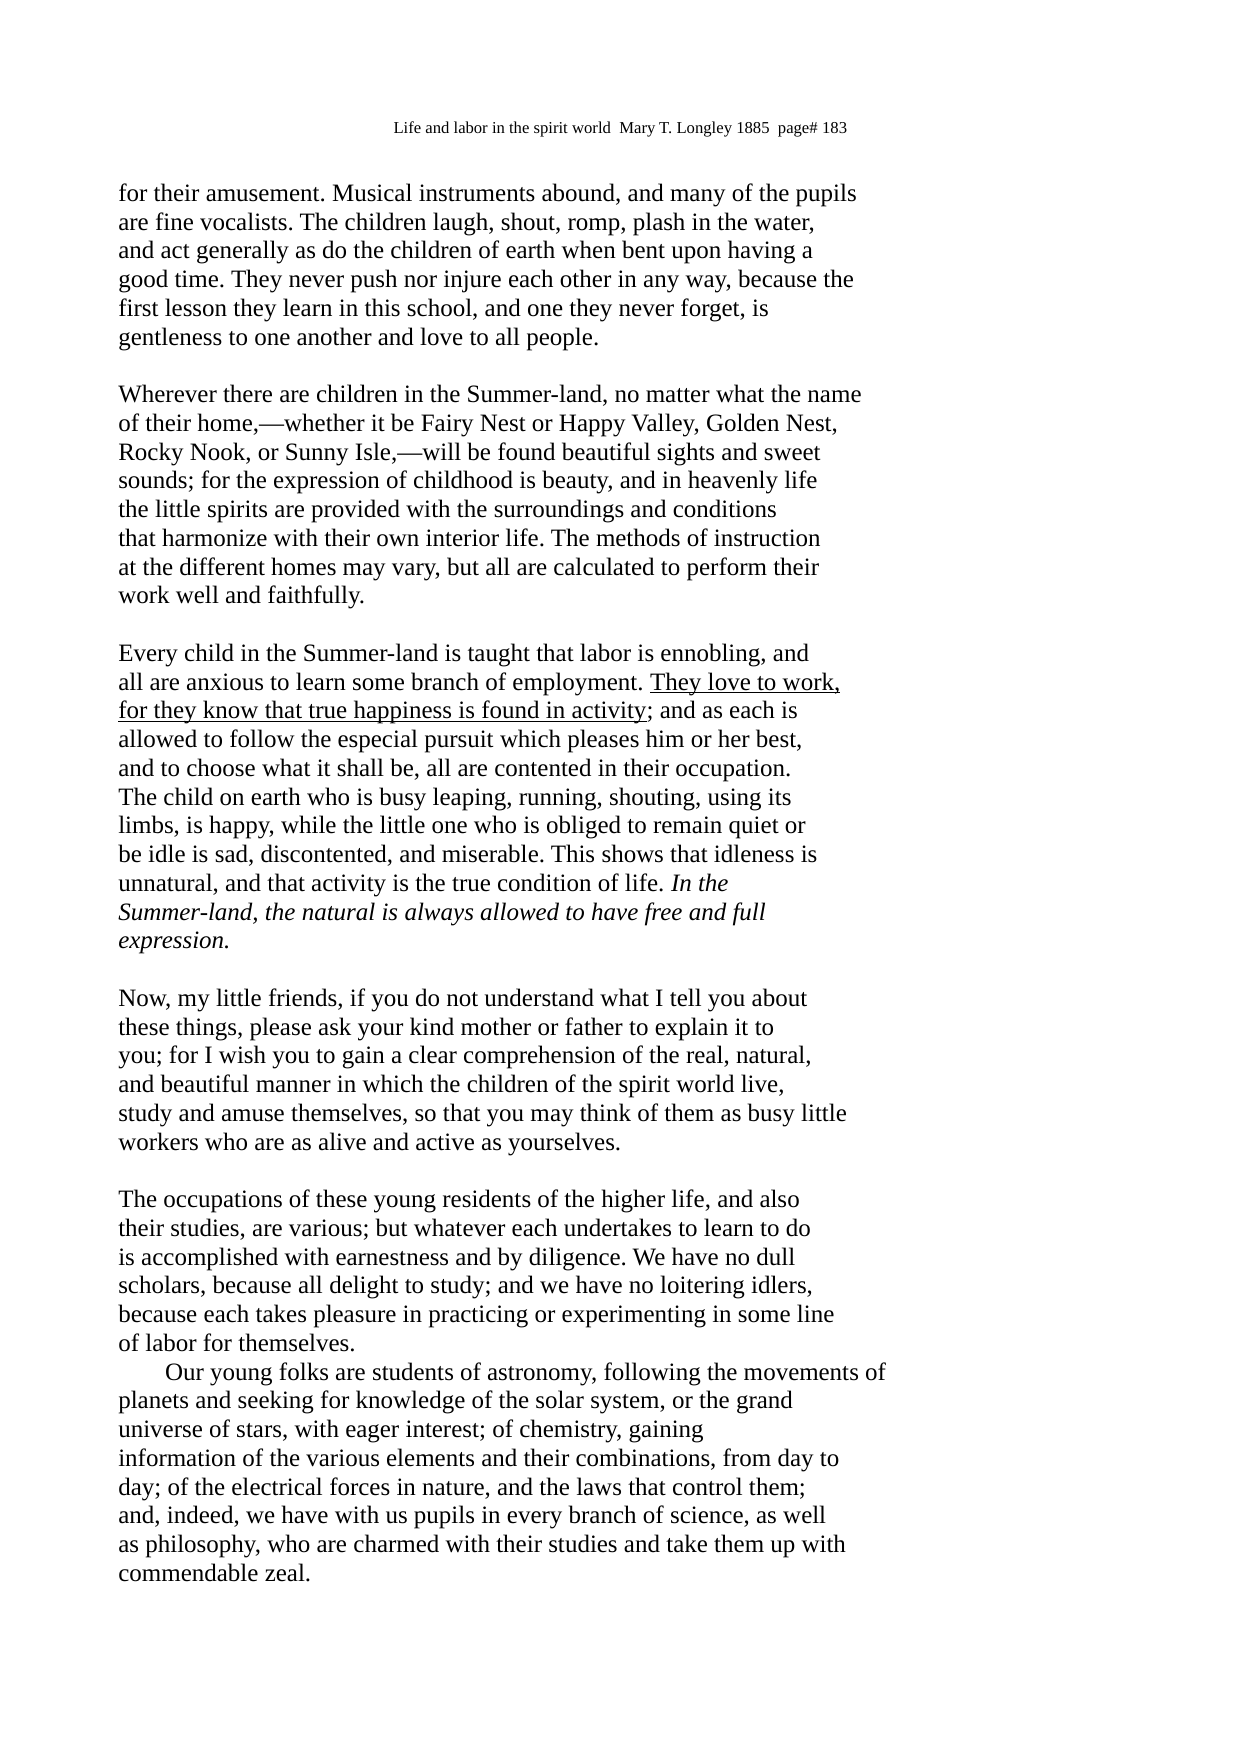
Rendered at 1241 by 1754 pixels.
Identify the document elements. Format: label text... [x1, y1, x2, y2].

text limbs, is happy, while the little one who is obliged to remain quiet or [118, 811, 1122, 839]
text and to choose what it shall be, all are contented in their occupation. [118, 753, 1122, 782]
text be idle is sad, discontented, and miserable. This shows that idleness is [118, 839, 1122, 868]
text Every child in the Summer-land is taught that labor is ennobling, and [118, 638, 1122, 667]
text as philosophy, who are charmed with their studies and take them up with [118, 1529, 1122, 1558]
text and act generally as do the children of earth when bent upon having a [118, 236, 1122, 264]
text day; of the electrical forces in nature, and the laws that control them; [118, 1472, 1122, 1501]
text are fine vocalists. The children laugh, shout, romp, plash in the water, [118, 207, 1122, 236]
text good time. They never push nor injure each other in any way, because the [118, 264, 1122, 293]
text and beautiful manner in which the children of the spirit world live, [118, 1069, 1122, 1098]
text commendable zeal. [118, 1558, 1122, 1587]
text and, indeed, we have with us pupils in every branch of science, as well [118, 1501, 1122, 1529]
text of labor for themselves. [118, 1328, 1122, 1357]
text all are anxious to learn some branch of employment. They love to work, [118, 667, 1122, 696]
text work well and faithfully. [118, 581, 1122, 609]
text of their home,—whether it be Fairy Nest or Happy Valley, Golden Nest, [118, 408, 1122, 437]
text The child on earth who is busy leaping, running, shouting, using its [118, 782, 1122, 811]
text The occupations of these young residents of the higher life, and also [118, 1184, 1122, 1213]
text you; for I wish you to gain a clear comprehension of the real, natural, [118, 1041, 1122, 1069]
text universe of stars, with eager interest; of chemistry, gaining [118, 1414, 1122, 1443]
text scholars, because all delight to study; and we have no loitering idlers, [118, 1271, 1122, 1299]
text workers who are as alive and active as yourselves. [118, 1127, 1122, 1156]
text information of the various elements and their combinations, from day to [118, 1443, 1122, 1472]
text Wherever there are children in the Summer-land, no matter what the name [118, 379, 1122, 408]
text gentleness to one another and love to all people. [118, 322, 1122, 351]
text Our young folks are students of astronomy, following the movements of [118, 1357, 1122, 1386]
text allowed to follow the especial pursuit which pleases him or her best, [118, 724, 1122, 753]
text their studies, are various; but whatever each undertakes to learn to do [118, 1213, 1122, 1242]
text is accomplished with earnestness and by diligence. We have no dull [118, 1242, 1122, 1271]
text expression. [118, 926, 1122, 954]
text these things, please ask your kind mother or father to explain it to [118, 1012, 1122, 1041]
text sounds; for the expression of childhood is beauty, and in heavenly life [118, 466, 1122, 494]
text because each takes pleasure in practicing or experimenting in some line [118, 1299, 1122, 1328]
text Now, my little friends, if you do not understand what I tell you about [118, 983, 1122, 1012]
text first lesson they learn in this school, and one they never forget, is [118, 293, 1122, 322]
text study and amuse themselves, so that you may think of them as busy little [118, 1098, 1122, 1127]
text that harmonize with their own interior life. The methods of instruction [118, 523, 1122, 552]
text the little spirits are provided with the surroundings and conditions [118, 494, 1122, 523]
text for their amusement. Musical instruments abound, and many of the pupils [118, 178, 1122, 207]
text planets and seeking for knowledge of the solar system, or the grand [118, 1386, 1122, 1414]
text Summer-land, the natural is always allowed to have free and full [118, 897, 1122, 926]
text for they know that true happiness is found in activity; and as each is [118, 696, 1122, 724]
text unnatural, and that activity is the true condition of life. In the [118, 868, 1122, 897]
text Rocky Nook, or Sunny Isle,—will be found beautiful sights and sweet [118, 437, 1122, 466]
text at the different homes may vary, but all are calculated to perform their [118, 552, 1122, 581]
